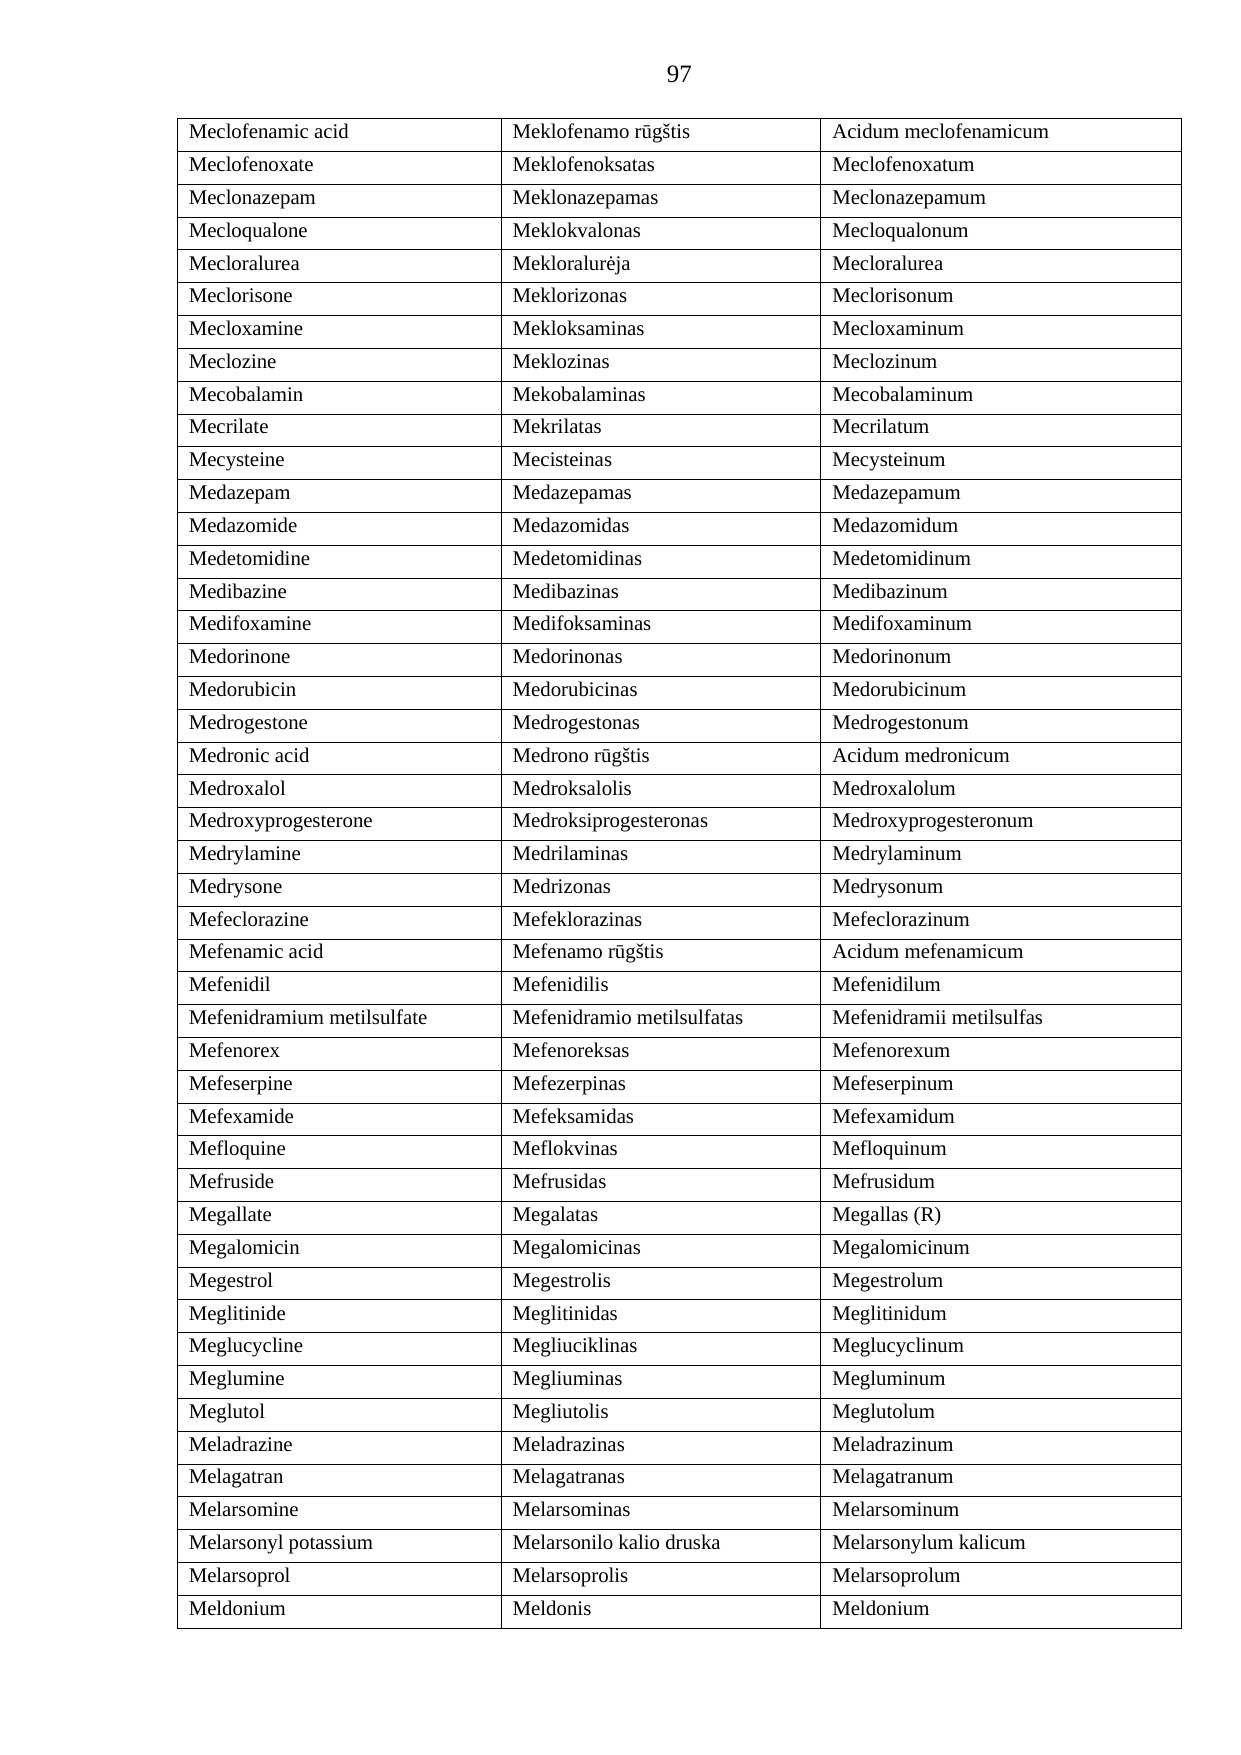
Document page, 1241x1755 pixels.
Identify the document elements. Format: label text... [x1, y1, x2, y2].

table_cell Melarsonilo kalio druska [502, 1530, 820, 1562]
table_cell Meclorisone [178, 283, 501, 315]
table_cell Mefeserpine [178, 1071, 501, 1102]
table_cell Medibazinas [502, 579, 820, 610]
table_cell Medetomidinum [821, 546, 1181, 577]
table_cell Melarsominum [821, 1497, 1181, 1529]
table_cell Megestrol [178, 1268, 501, 1299]
table_cell Mefenidilum [821, 972, 1181, 1004]
table_cell Acidum medronicum [821, 743, 1181, 774]
table_cell Meglutol [178, 1399, 501, 1431]
table_cell Mefenoreksas [502, 1038, 820, 1070]
table_cell Meladrazine [178, 1432, 501, 1463]
table_cell Meldonium [178, 1596, 501, 1627]
table_cell Meldonium [821, 1596, 1181, 1627]
table_cell Mecobalaminum [821, 382, 1181, 413]
table_cell Medifoksaminas [502, 611, 820, 643]
table_cell Medazomidas [502, 513, 820, 545]
table_cell Meklozinas [502, 349, 820, 381]
table_cell Mecloralurea [178, 250, 501, 282]
table_cell Meladrazinas [502, 1432, 820, 1463]
table_cell Melarsoprol [178, 1563, 501, 1595]
table_cell Meclozine [178, 349, 501, 381]
table_cell Meglitinidum [821, 1300, 1181, 1332]
table_cell Megluminum [821, 1366, 1181, 1398]
table_cell Meklofenoksatas [502, 152, 820, 184]
table_cell Medifoxaminum [821, 611, 1181, 643]
table_cell Medorubicinas [502, 677, 820, 709]
table_cell Medrysone [178, 874, 501, 906]
table_cell Mecysteinum [821, 447, 1181, 479]
table_cell Meglitinidas [502, 1300, 820, 1332]
table_cell Megalomicinas [502, 1235, 820, 1267]
table_cell Mefrusidum [821, 1169, 1181, 1201]
table_cell Medetomidinas [502, 546, 820, 577]
table_cell Mekloksaminas [502, 316, 820, 348]
table_cell Mefenidil [178, 972, 501, 1004]
table_cell Meklorizonas [502, 283, 820, 315]
table_cell Meglucyclinum [821, 1333, 1181, 1365]
table_cell Megallate [178, 1202, 501, 1234]
table_cell Medrysonum [821, 874, 1181, 906]
table_cell Megalomicinum [821, 1235, 1181, 1267]
table_cell Medorinonum [821, 644, 1181, 676]
table_cell Mefexamide [178, 1104, 501, 1135]
table_cell Meclorisonum [821, 283, 1181, 315]
table_cell Medorinonas [502, 644, 820, 676]
table_cell Medroxalolum [821, 775, 1181, 807]
table_cell Meglutolum [821, 1399, 1181, 1431]
table_cell Medetomidine [178, 546, 501, 577]
table_cell Medroxalol [178, 775, 501, 807]
table_cell Mefrusidas [502, 1169, 820, 1201]
table_cell Mefeksamidas [502, 1104, 820, 1135]
table_cell Mefenidramii metilsulfas [821, 1005, 1181, 1037]
table_cell Meglumine [178, 1366, 501, 1398]
table_cell Mefenamic acid [178, 940, 501, 971]
table_cell Mefenorex [178, 1038, 501, 1070]
table_cell Melarsonyl potassium [178, 1530, 501, 1562]
table_cell Mefruside [178, 1169, 501, 1201]
table_cell Medorubicinum [821, 677, 1181, 709]
table_cell Meklofenamo rūgštis [502, 119, 820, 151]
table_cell Mecloqualone [178, 218, 501, 249]
table_cell Meclonazepamum [821, 185, 1181, 217]
table_cell Medazepamum [821, 480, 1181, 512]
table_cell Melarsonylum kalicum [821, 1530, 1181, 1562]
table_cell Melarsomine [178, 1497, 501, 1529]
table_cell Mecrilatum [821, 415, 1181, 446]
table_cell Meglucycline [178, 1333, 501, 1365]
table_cell Mecysteine [178, 447, 501, 479]
table_cell Acidum mefenamicum [821, 940, 1181, 971]
table_cell Megallas (R) [821, 1202, 1181, 1234]
table_cell Mefenidramium metilsulfate [178, 1005, 501, 1037]
table_cell Melarsominas [502, 1497, 820, 1529]
table_cell Medroxyprogesterone [178, 808, 501, 840]
table_cell Mefezerpinas [502, 1071, 820, 1102]
table_cell Medrogestonum [821, 710, 1181, 742]
table_cell Meldonis [502, 1596, 820, 1627]
table_cell Megalomicin [178, 1235, 501, 1267]
table_cell Medroxyprogesteronum [821, 808, 1181, 840]
table_cell Megliutolis [502, 1399, 820, 1431]
table_cell Mecloxamine [178, 316, 501, 348]
table_cell Meclofenoxate [178, 152, 501, 184]
table_cell Mefeklorazinas [502, 907, 820, 938]
table_cell Acidum meclofenamicum [821, 119, 1181, 151]
table_cell Meclofenoxatum [821, 152, 1181, 184]
table_cell Mecrilate [178, 415, 501, 446]
table_cell Mefenidramio metilsulfatas [502, 1005, 820, 1037]
table_cell Meclozinum [821, 349, 1181, 381]
table_cell Medorinone [178, 644, 501, 676]
table_cell Mefeserpinum [821, 1071, 1181, 1102]
table_cell Mefexamidum [821, 1104, 1181, 1135]
table_cell Mekloralurėja [502, 250, 820, 282]
table_cell Medrizonas [502, 874, 820, 906]
table_cell Mefenamo rūgštis [502, 940, 820, 971]
table_cell Mefloquinum [821, 1136, 1181, 1168]
table_cell Medifoxamine [178, 611, 501, 643]
table_cell Medroksalolis [502, 775, 820, 807]
table_cell Meklonazepamas [502, 185, 820, 217]
table_cell Mecloqualonum [821, 218, 1181, 249]
table_cell Mekrilatas [502, 415, 820, 446]
table_cell Melagatran [178, 1465, 501, 1496]
table_cell Mefeclorazine [178, 907, 501, 938]
table_cell Megliuciklinas [502, 1333, 820, 1365]
table_cell Mecobalamin [178, 382, 501, 413]
table_cell Mefenorexum [821, 1038, 1181, 1070]
table_cell Melagatranum [821, 1465, 1181, 1496]
table_cell Meclofenamic acid [178, 119, 501, 151]
table_cell Medibazine [178, 579, 501, 610]
table_cell Meclonazepam [178, 185, 501, 217]
table_cell Medorubicin [178, 677, 501, 709]
table_cell Mecloralurea [821, 250, 1181, 282]
table_cell Megalatas [502, 1202, 820, 1234]
table_cell Medazepamas [502, 480, 820, 512]
table_cell Medroksiprogesteronas [502, 808, 820, 840]
table_cell Medazomide [178, 513, 501, 545]
table_cell Meladrazinum [821, 1432, 1181, 1463]
table_cell Medazepam [178, 480, 501, 512]
table_cell Meflokvinas [502, 1136, 820, 1168]
table_cell Melagatranas [502, 1465, 820, 1496]
table_cell Megliuminas [502, 1366, 820, 1398]
table_cell Medrylaminum [821, 841, 1181, 873]
table_cell Medrono rūgštis [502, 743, 820, 774]
table_cell Mefloquine [178, 1136, 501, 1168]
table_cell Mecloxaminum [821, 316, 1181, 348]
table_cell Medibazinum [821, 579, 1181, 610]
table_cell Medrylamine [178, 841, 501, 873]
table_cell Mefeclorazinum [821, 907, 1181, 938]
table_cell Medrilaminas [502, 841, 820, 873]
table_cell Mefenidilis [502, 972, 820, 1004]
table_cell Megestrolis [502, 1268, 820, 1299]
table_cell Meklokvalonas [502, 218, 820, 249]
table_cell Medrogestonas [502, 710, 820, 742]
table_cell Medronic acid [178, 743, 501, 774]
table_cell Melarsoprolis [502, 1563, 820, 1595]
table_cell Medrogestone [178, 710, 501, 742]
table_cell Medazomidum [821, 513, 1181, 545]
table_cell Megestrolum [821, 1268, 1181, 1299]
table_cell Mecisteinas [502, 447, 820, 479]
table_cell Meglitinide [178, 1300, 501, 1332]
table_cell Mekobalaminas [502, 382, 820, 413]
table_cell Melarsoprolum [821, 1563, 1181, 1595]
